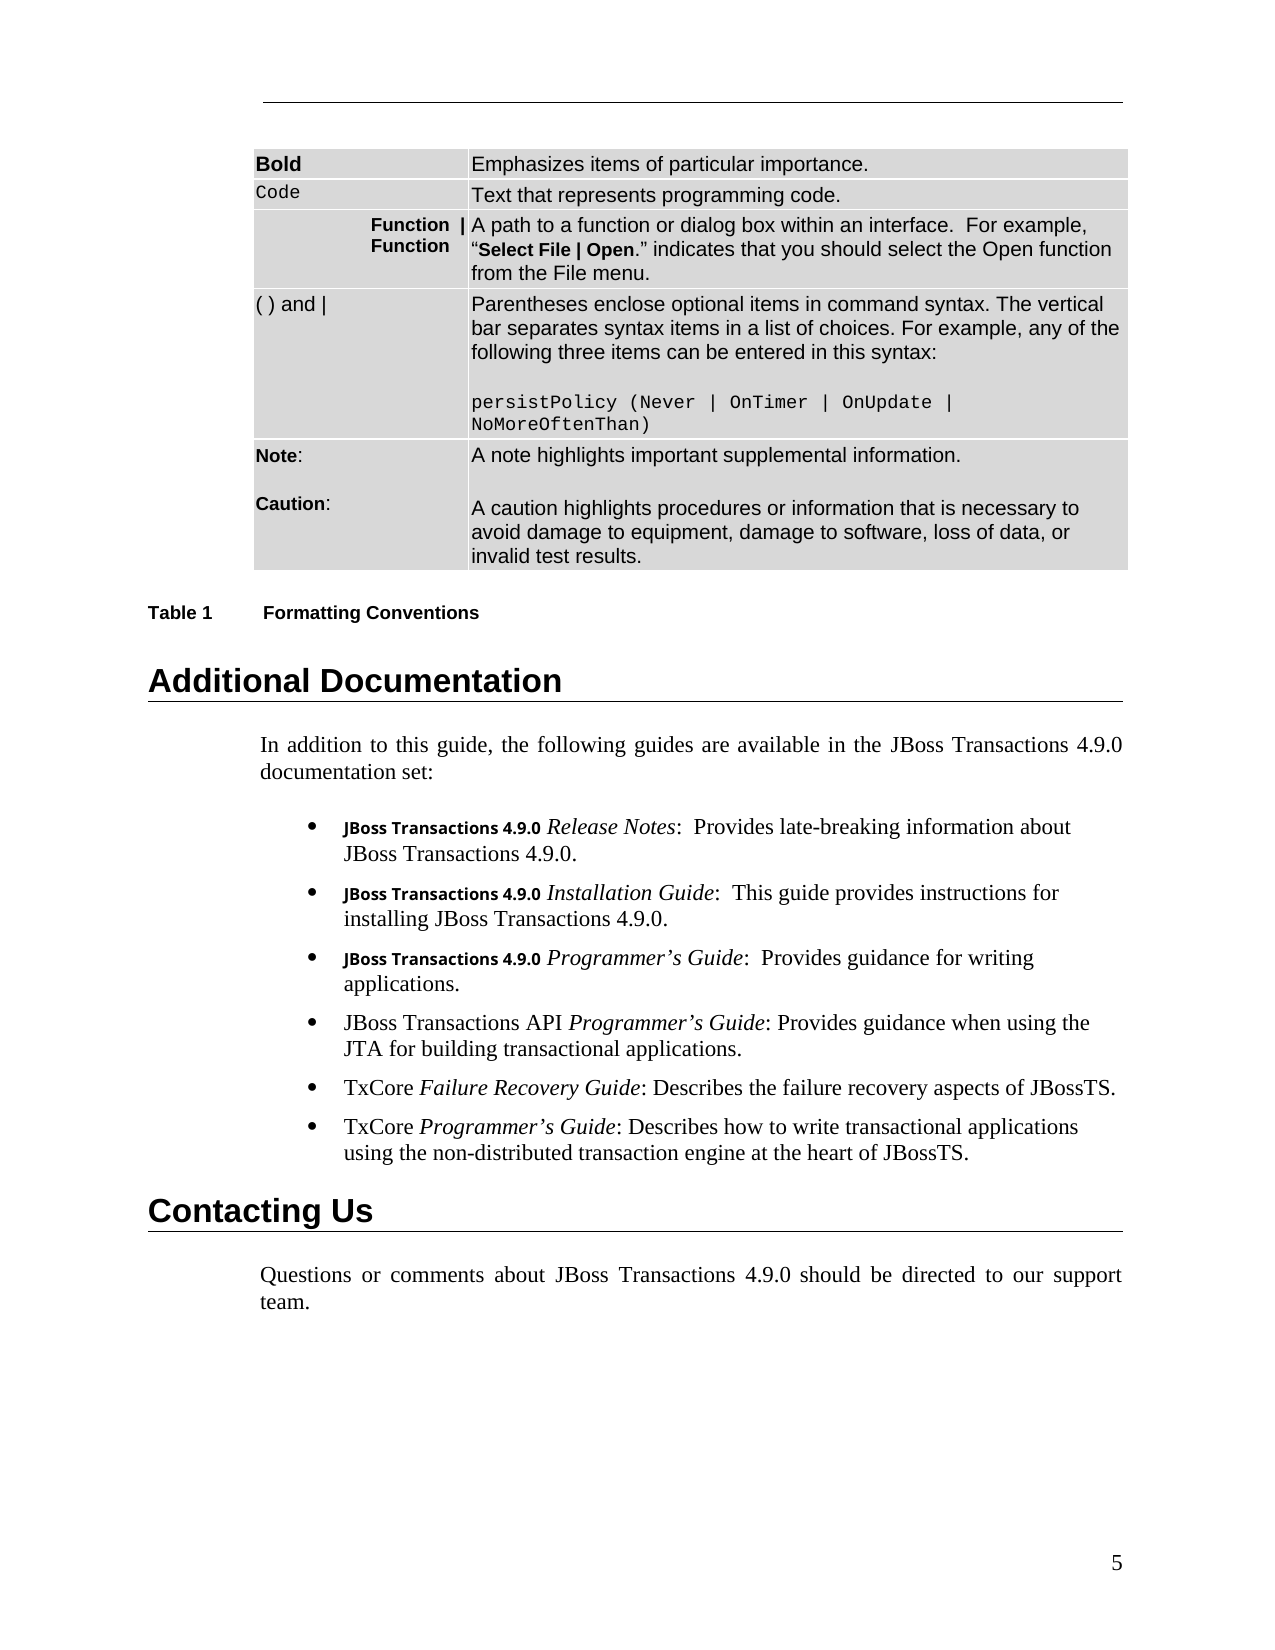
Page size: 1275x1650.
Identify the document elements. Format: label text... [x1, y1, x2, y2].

text Table 1 Formatting Conventions [148, 602, 1123, 623]
table_cell Emphasizes items of particular importance. [469, 149, 1128, 178]
table_cell Note: Caution: [254, 440, 468, 570]
table_cell ( ) and | [254, 289, 468, 438]
table_cell Function | Function [254, 210, 468, 288]
text In addition to this guide, the following guides are available in the JBoss Transactions 4.9.0 documentation set: [260, 731, 1123, 784]
table_cell Text that represents programming code. [469, 180, 1128, 209]
list JBoss Transactions 4.9.0 Programmer’s Guide: Provides guidance for writing applications. [308, 944, 1123, 996]
subtitle Contacting Us [148, 1191, 1123, 1231]
table_cell A path to a function or dialog box within an interface. For example, “Select File | Open.” indicates that you should select the Open function from the File menu. [469, 210, 1128, 288]
list TxCore Programmer’s Guide: Describes how to write transactional applications using the non-distributed transaction engine at the heart of JBossTS. [308, 1113, 1123, 1166]
table_cell Parentheses enclose optional items in command syntax. The vertical bar separates syntax items in a list of choices. For example, any of the following three items can be entered in this syntax: persistPolicy (Never | OnTimer | OnUpdate | NoMoreOftenThan) [469, 289, 1128, 438]
table_cell Code [254, 180, 468, 209]
table_cell Bold [254, 149, 468, 178]
list JBoss Transactions API Programmer’s Guide: Provides guidance when using the JTA for building transactional applications. [308, 1009, 1123, 1062]
list JBoss Transactions 4.9.0 Installation Guide: This guide provides instructions for installing JBoss Transactions 4.9.0. [308, 878, 1123, 931]
text Questions or comments about JBoss Transactions 4.9.0 should be directed to our support team. [260, 1261, 1123, 1314]
list TxCore Failure Recovery Guide: Describes the failure recovery aspects of JBossTS. [308, 1074, 1123, 1101]
subtitle Additional Documentation [148, 661, 1123, 701]
list JBoss Transactions 4.9.0 Release Notes: Provides late-breaking information about JBoss Transactions 4.9.0. [308, 813, 1123, 866]
table_cell A note highlights important supplemental information. A caution highlights procedures or information that is necessary to avoid damage to equipment, damage to software, loss of data, or invalid test results. [469, 440, 1128, 570]
